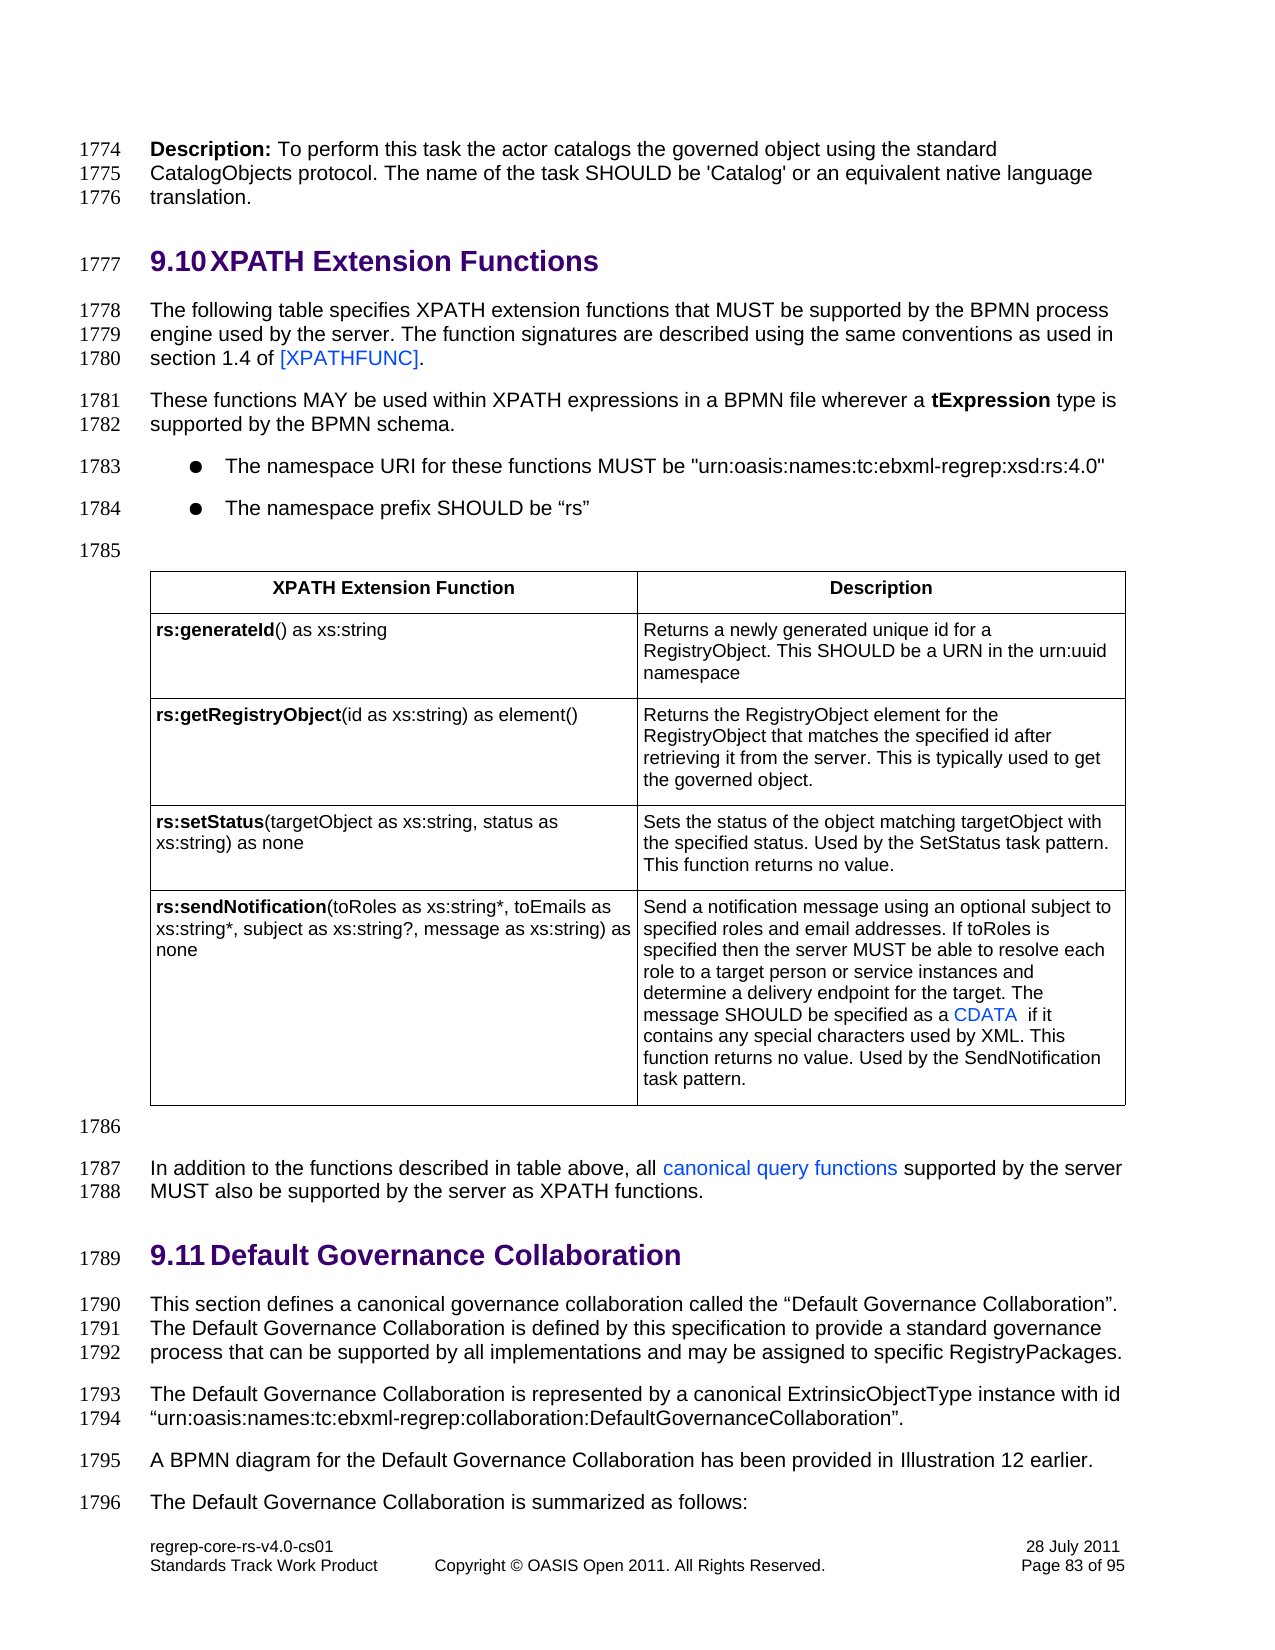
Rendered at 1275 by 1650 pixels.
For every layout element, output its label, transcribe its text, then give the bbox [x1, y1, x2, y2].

text A BPMN diagram for the Default Governance Collaboration has been provided in Illustration 9 earlier. [150, 1448, 1125, 1472]
table_cell rs:setStatus(targetObject as xs:string, status as xs:string) as none [151, 806, 637, 890]
table_cell rs:sendNotification(toRoles as xs:string*, toEmails as xs:string*, subject as xs:string?, message as xs:string) as none [151, 891, 637, 1104]
text The Default Governance Collaboration is summarized as follows: [150, 1490, 1125, 1514]
text These functions MAY be used within XPATH expressions in a BPMN file wherever a tExpression type is supported by the BPMN schema. [150, 388, 1125, 436]
list The namespace prefix SHOULD be “rs” [187, 496, 1125, 520]
text The Default Governance Collaboration is represented by a canonical ExtrinsicObjectType instance with id “urn:oasis:names:tc:ebxml-regrep:collaboration:DefaultGovernanceCollaboration”. [150, 1382, 1125, 1430]
list The namespace URI for these functions MUST be "urn:oasis:names:tc:ebxml-regrep:xsd:rs:4.0" [187, 454, 1125, 478]
text This section defines a canonical governance collaboration called the “Default Governance Collaboration”. The Default Governance Collaboration is defined by this specification to provide a standard governance process that can be supported by all implementations and may be assigned to specific RegistryPackages. [150, 1292, 1125, 1364]
subtitle Default Governance Collaboration [150, 1238, 1125, 1271]
subtitle XPATH Extension Functions [150, 244, 1125, 277]
table_cell rs:generateId() as xs:string [151, 614, 637, 698]
table_cell Returns a newly generated unique id for a RegistryObject. This SHOULD be a URN in the urn:uuid namespace [638, 614, 1125, 698]
table_cell Send a notification message using an optional subject to specified roles and email addresses. If toRoles is specified then the server MUST be able to resolve each role to a target person or service instances and determine a delivery endpoint for the target. The message SHOULD be specified as a CDATA if it contains any special characters used by XML. This function returns no value. Used by the SendNotification task pattern. [638, 891, 1125, 1104]
text In addition to the functions described in table above, all canonical query functions supported by the server MUST also be supported by the server as XPATH functions. [150, 1155, 1125, 1203]
text Description: To perform this task the actor catalogs the governed object using the standard CatalogObjects protocol. The name of the task SHOULD be 'Catalog' or an equivalent native language translation. [150, 137, 1125, 209]
table_header XPATH Extension Function [151, 572, 637, 613]
table_header Description [638, 572, 1125, 613]
table_cell Returns the RegistryObject element for the RegistryObject that matches the specified id after retrieving it from the server. This is typically used to get the governed object. [638, 699, 1125, 805]
table_cell Sets the status of the object matching targetObject with the specified status. Used by the SetStatus task pattern. This function returns no value. [638, 806, 1125, 890]
table_cell rs:getRegistryObject(id as xs:string) as element() [151, 699, 637, 805]
text The following table specifies XPATH extension functions that MUST be supported by the BPMN process engine used by the server. The function signatures are described using the same conventions as used in section 1.4 of [XPATHFUNC]. [150, 298, 1125, 370]
